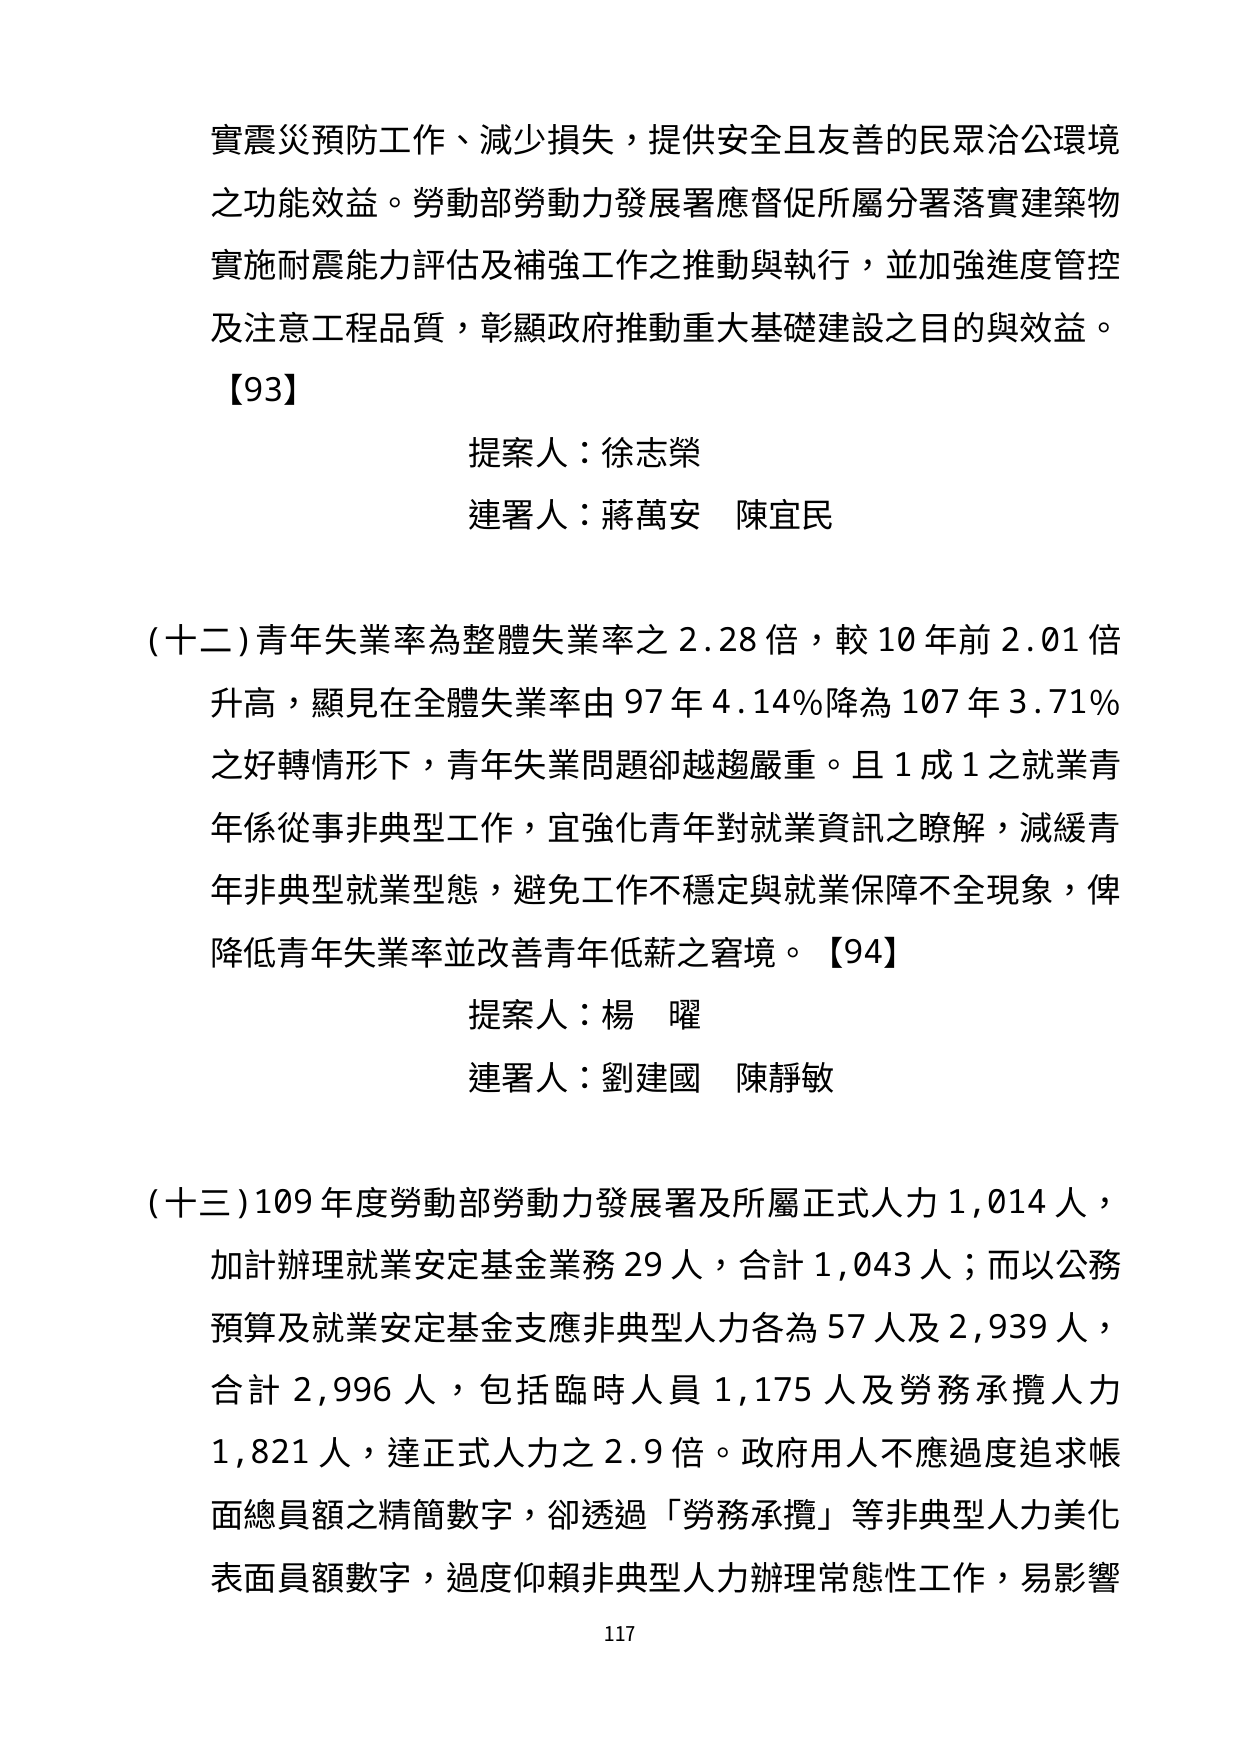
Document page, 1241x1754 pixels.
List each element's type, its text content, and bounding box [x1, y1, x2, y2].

text 連署人：劉建國 陳靜敏 [468, 1034, 1122, 1097]
text (十二)青年失業率為整體失業率之2.28倍，較10年前2.01倍升高，顯見在全體失業率由97年4.14％降為107年3.71％之好轉情形下，青年失業問題卻越趨嚴重。且1成1之就業青年係從事非典型工作，宜強化青年對就業資訊之瞭解，減緩青年非典型就業型態，避免工作不穩定與就業保障不全現象，俾降低青年失業率並改善青年低薪之窘境。【94】 [143, 597, 1122, 972]
text 提案人：徐志榮 [468, 409, 1122, 472]
text 連署人：蔣萬安 陳宜民 [468, 472, 1122, 534]
text (十三)109年度勞動部勞動力發展署及所屬正式人力1,014人，加計辦理就業安定基金業務29人，合計1,043人；而以公務預算及就業安定基金支應非典型人力各為57人及2,939人，合計2,996人，包括臨時人員1,175人及勞務承攬人力1,821人，達正式人力之2.9倍。政府用人不應過度追求帳面總員額之精簡數字，卻透過「勞務承攬」等非典型人力美化表面員額數字，過度仰賴非典型人力辦理常態性工作，易影響 [143, 1159, 1122, 1597]
text 提案人：楊 曜 [468, 972, 1122, 1034]
text 實震災預防工作、減少損失，提供安全且友善的民眾洽公環境之功能效益。勞動部勞動力發展署應督促所屬分署落實建築物實施耐震能力評估及補強工作之推動與執行，並加強進度管控及注意工程品質，彰顯政府推動重大基礎建設之目的與效益。【93】 [143, 97, 1122, 409]
